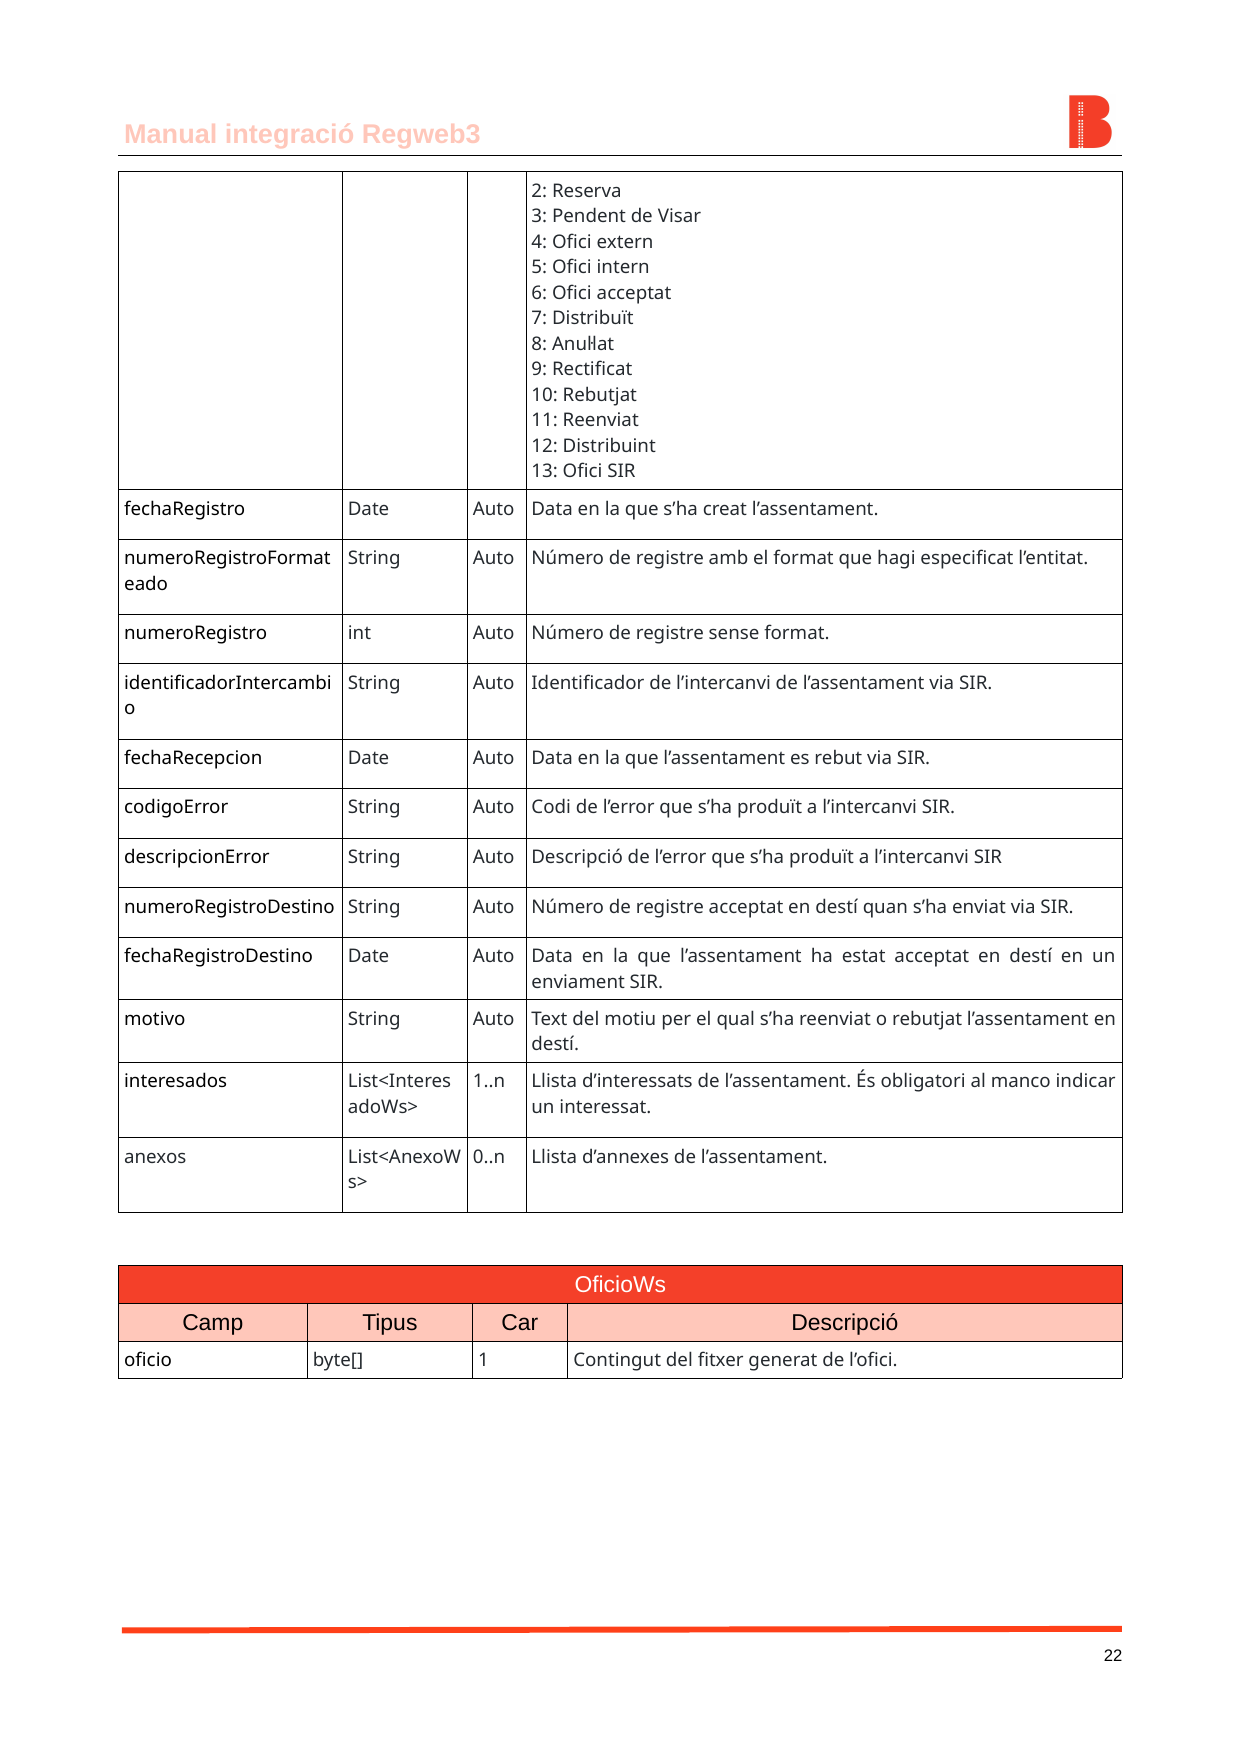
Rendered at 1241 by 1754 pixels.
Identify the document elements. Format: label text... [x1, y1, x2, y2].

table_cell Codi de l’error que s’ha produït a l’intercanvi SIR. [527, 789, 1122, 838]
table_cell numeroRegistroDestino [119, 888, 342, 937]
table_cell Tipus [308, 1304, 472, 1341]
table_cell String [343, 540, 467, 614]
table_cell fechaRecepcion [119, 740, 342, 788]
table_cell int [343, 615, 467, 663]
table_cell Date [343, 938, 467, 999]
table_cell Auto [468, 740, 526, 788]
table_cell numeroRegistroFormateado [119, 540, 342, 614]
table_cell Auto [468, 540, 526, 614]
table_cell String [343, 789, 467, 838]
table_cell Número de registre sense format. [527, 615, 1122, 663]
table_cell 1 [473, 1342, 567, 1378]
table_cell Número de registre amb el format que hagi especificat l’entitat. [527, 540, 1122, 614]
table_cell Auto [468, 839, 526, 887]
table_cell [119, 172, 342, 489]
table_cell Auto [468, 938, 526, 999]
table_cell numeroRegistro [119, 615, 342, 663]
table_cell Auto [468, 664, 526, 738]
table_cell codigoError [119, 789, 342, 838]
table_cell Data en la que l’assentament ha estat acceptat en destí en un enviament SIR. [527, 938, 1122, 999]
table_cell Data en la que l’assentament es rebut via SIR. [527, 740, 1122, 788]
table_cell String [343, 888, 467, 937]
table_cell String [343, 839, 467, 887]
table_cell Descripció de l’error que s’ha produït a l’intercanvi SIR [527, 839, 1122, 887]
table_cell 2: Reserva 3: Pendent de Visar 4: Ofici extern 5: Ofici intern 6: Ofici acceptat 7: Distribuït 8: Anul·lat 9: Rectificat 10: Rebutjat 11: Reenviat 12: Distribuint 13: Ofici SIR [527, 172, 1122, 489]
table_cell interesados [119, 1063, 342, 1137]
table_cell Text del motiu per el qual s’ha reenviat o rebutjat l’assentament en destí. [527, 1000, 1122, 1062]
table_cell 1..n [468, 1063, 526, 1137]
table_cell Identificador de l’intercanvi de l’assentament via SIR. [527, 664, 1122, 738]
table_cell List<AnexoWs> [343, 1138, 467, 1212]
table_cell 0..n [468, 1138, 526, 1212]
table_cell Llista d’annexes de l’assentament. [527, 1138, 1122, 1212]
table_cell anexos [119, 1138, 342, 1212]
table_cell Data en la que s’ha creat l’assentament. [527, 490, 1122, 539]
table_cell fechaRegistroDestino [119, 938, 342, 999]
table_cell Camp [119, 1304, 307, 1341]
table_cell Descripció [568, 1304, 1122, 1341]
table_cell Auto [468, 490, 526, 539]
table_cell Car [473, 1304, 567, 1341]
table_cell Número de registre acceptat en destí quan s’ha enviat via SIR. [527, 888, 1122, 937]
table_cell Auto [468, 789, 526, 838]
table_cell Auto [468, 888, 526, 937]
table_cell [343, 172, 467, 489]
table_cell identificadorIntercambio [119, 664, 342, 738]
table_cell List<InteresadoWs> [343, 1063, 467, 1137]
table_cell byte[] [308, 1342, 472, 1378]
table_cell Auto [468, 615, 526, 663]
table_cell fechaRegistro [119, 490, 342, 539]
table_cell oficio [119, 1342, 307, 1378]
table_cell String [343, 1000, 467, 1062]
table_cell String [343, 664, 467, 738]
table_cell Contingut del fitxer generat de l’ofici. [568, 1342, 1122, 1378]
table_cell Date [343, 490, 467, 539]
table_header OficioWs [119, 1266, 1122, 1303]
table_cell descripcionError [119, 839, 342, 887]
picture [1063, 94, 1117, 150]
table_cell Date [343, 740, 467, 788]
table_cell Auto [468, 1000, 526, 1062]
table_cell motivo [119, 1000, 342, 1062]
table_cell [468, 172, 526, 489]
table_cell Llista d’interessats de l’assentament. És obligatori al manco indicar un interessat. [527, 1063, 1122, 1137]
